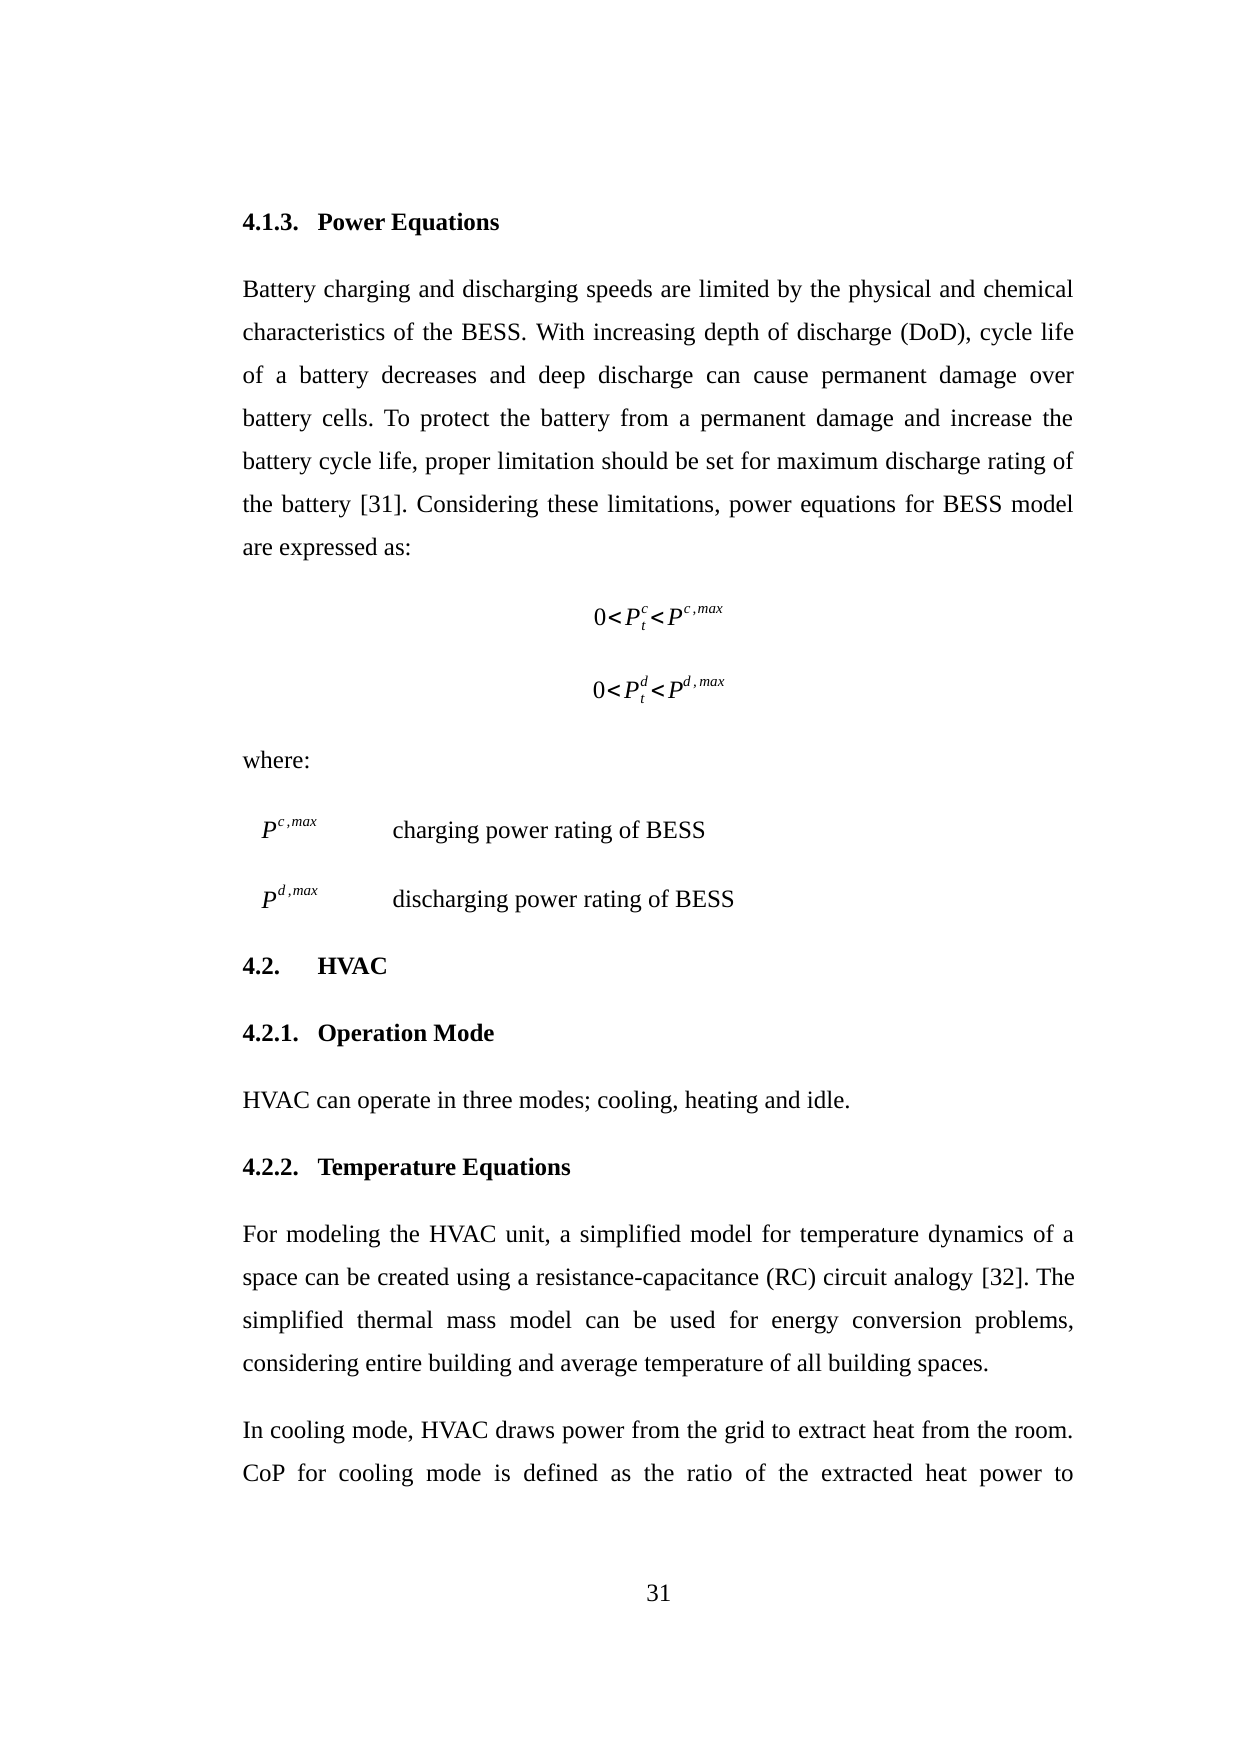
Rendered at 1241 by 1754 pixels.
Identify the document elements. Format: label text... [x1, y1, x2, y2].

text HVAC can operate in three modes; cooling, heating and idle. [242, 1085, 1075, 1114]
text charging power rating of BESS [242, 812, 1075, 844]
text discharging power rating of BESS [242, 882, 1075, 913]
subtitle HVAC [242, 951, 1075, 980]
text For modeling the HVAC unit, a simplified model for temperature dynamics of a space can be created using a resistance-capacitance (RC) circuit analogy [32]⁠. The simplified thermal mass model can be used for energy conversion problems, considering entire building and average temperature of all building spaces. [242, 1219, 1075, 1377]
text where: [242, 746, 1075, 774]
text In cooling mode, HVAC draws power from the grid to extract heat from the room. CoP for cooling mode is defined as the ratio of the extracted heat power to [242, 1415, 1075, 1487]
subtitle Power Equations [242, 207, 1075, 236]
text Battery charging and discharging speeds are limited by the physical and chemical characteristics of the BESS. With increasing depth of discharge (DoD), cycle life of a battery decreases and deep discharge can cause permanent damage over battery cells. To protect the battery from a permanent damage and increase the battery cycle life, proper limitation should be set for maximum discharge rating of the battery [31]. Considering these limitations, power equations for BESS model are expressed as: [242, 274, 1075, 561]
subtitle Operation Mode [242, 1018, 1075, 1047]
subtitle Temperature Equations [242, 1152, 1075, 1181]
